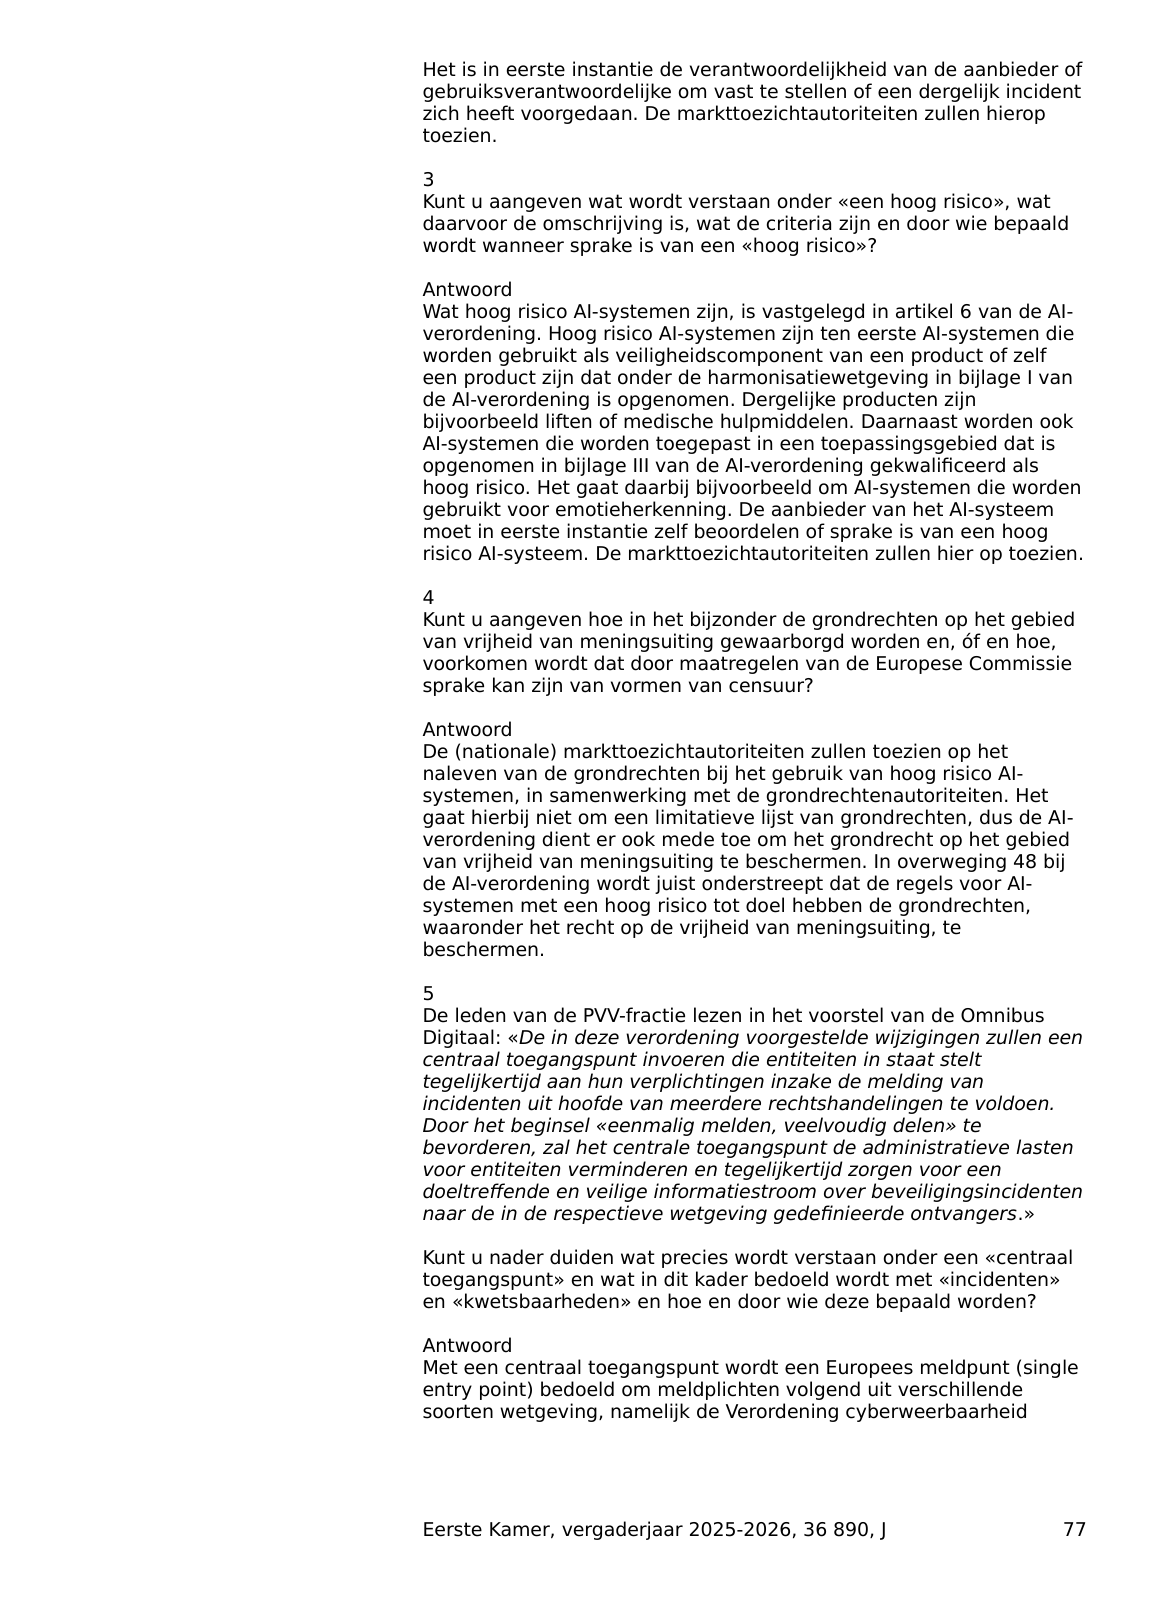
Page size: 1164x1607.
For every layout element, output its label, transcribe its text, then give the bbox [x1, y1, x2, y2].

text De leden van de PVV-fractie lezen in het voorstel van de Omnibus Digitaal: «De in deze verordening voorgestelde wijzigingen zullen een centraal toegangspunt invoeren die entiteiten in staat stelt tegelijkertijd aan hun verplichtingen inzake de melding van incidenten uit hoofde van meerdere rechtshandelingen te voldoen. Door het beginsel «eenmalig melden, veelvoudig delen» te bevorderen, zal het centrale toegangspunt de administratieve lasten voor entiteiten verminderen en tegelijkertijd zorgen voor een doeltreffende en veilige informatiestroom over beveiligingsincidenten naar de in de respectieve wetgeving gedefinieerde ontvangers.» [422, 1005, 1087, 1225]
text Kunt u nader duiden wat precies wordt verstaan onder een «centraal toegangspunt» en wat in dit kader bedoeld wordt met «incidenten» en «kwetsbaarheden» en hoe en door wie deze bepaald worden? [422, 1247, 1087, 1313]
text Kunt u aangeven wat wordt verstaan onder «een hoog risico», wat daarvoor de omschrijving is, wat de criteria zijn en door wie bepaald wordt wanneer sprake is van een «hoog risico»? [422, 191, 1087, 257]
text 3 [422, 169, 1087, 191]
text Met een centraal toegangspunt wordt een Europees meldpunt (single entry point) bedoeld om meldplichten volgend uit verschillende soorten wetgeving, namelijk de Verordening cyberweerbaarheid [422, 1357, 1087, 1423]
text Het is in eerste instantie de verantwoordelijkheid van de aanbieder of gebruiksverantwoordelijke om vast te stellen of een dergelijk incident zich heeft voorgedaan. De markttoezichtautoriteiten zullen hierop toezien. [422, 59, 1087, 147]
text Antwoord [422, 1335, 1087, 1357]
text Antwoord [422, 279, 1087, 301]
text 4 [422, 587, 1087, 609]
text Kunt u aangeven hoe in het bijzonder de grondrechten op het gebied van vrijheid van meningsuiting gewaarborgd worden en, óf en hoe, voorkomen wordt dat door maatregelen van de Europese Commissie sprake kan zijn van vormen van censuur? [422, 609, 1087, 697]
text 5 [422, 983, 1087, 1005]
text De (nationale) markttoezichtautoriteiten zullen toezien op het naleven van de grondrechten bij het gebruik van hoog risico AI-systemen, in samenwerking met de grondrechtenautoriteiten. Het gaat hierbij niet om een limitatieve lijst van grondrechten, dus de AI-verordening dient er ook mede toe om het grondrecht op het gebied van vrijheid van meningsuiting te beschermen. In overweging 48 bij de AI-verordening wordt juist onderstreept dat de regels voor AI-systemen met een hoog risico tot doel hebben de grondrechten, waaronder het recht op de vrijheid van meningsuiting, te beschermen. [422, 741, 1087, 961]
text Antwoord [422, 719, 1087, 741]
text Wat hoog risico AI-systemen zijn, is vastgelegd in artikel 6 van de AI-verordening. Hoog risico AI-systemen zijn ten eerste AI-systemen die worden gebruikt als veiligheidscomponent van een product of zelf een product zijn dat onder de harmonisatiewetgeving in bijlage I van de AI-verordening is opgenomen. Dergelijke producten zijn bijvoorbeeld liften of medische hulpmiddelen. Daarnaast worden ook AI-systemen die worden toegepast in een toepassingsgebied dat is opgenomen in bijlage III van de AI-verordening gekwalificeerd als hoog risico. Het gaat daarbij bijvoorbeeld om AI-systemen die worden gebruikt voor emotieherkenning. De aanbieder van het AI-systeem moet in eerste instantie zelf beoordelen of sprake is van een hoog risico AI-systeem. De markttoezichtautoriteiten zullen hier op toezien. [422, 301, 1087, 565]
